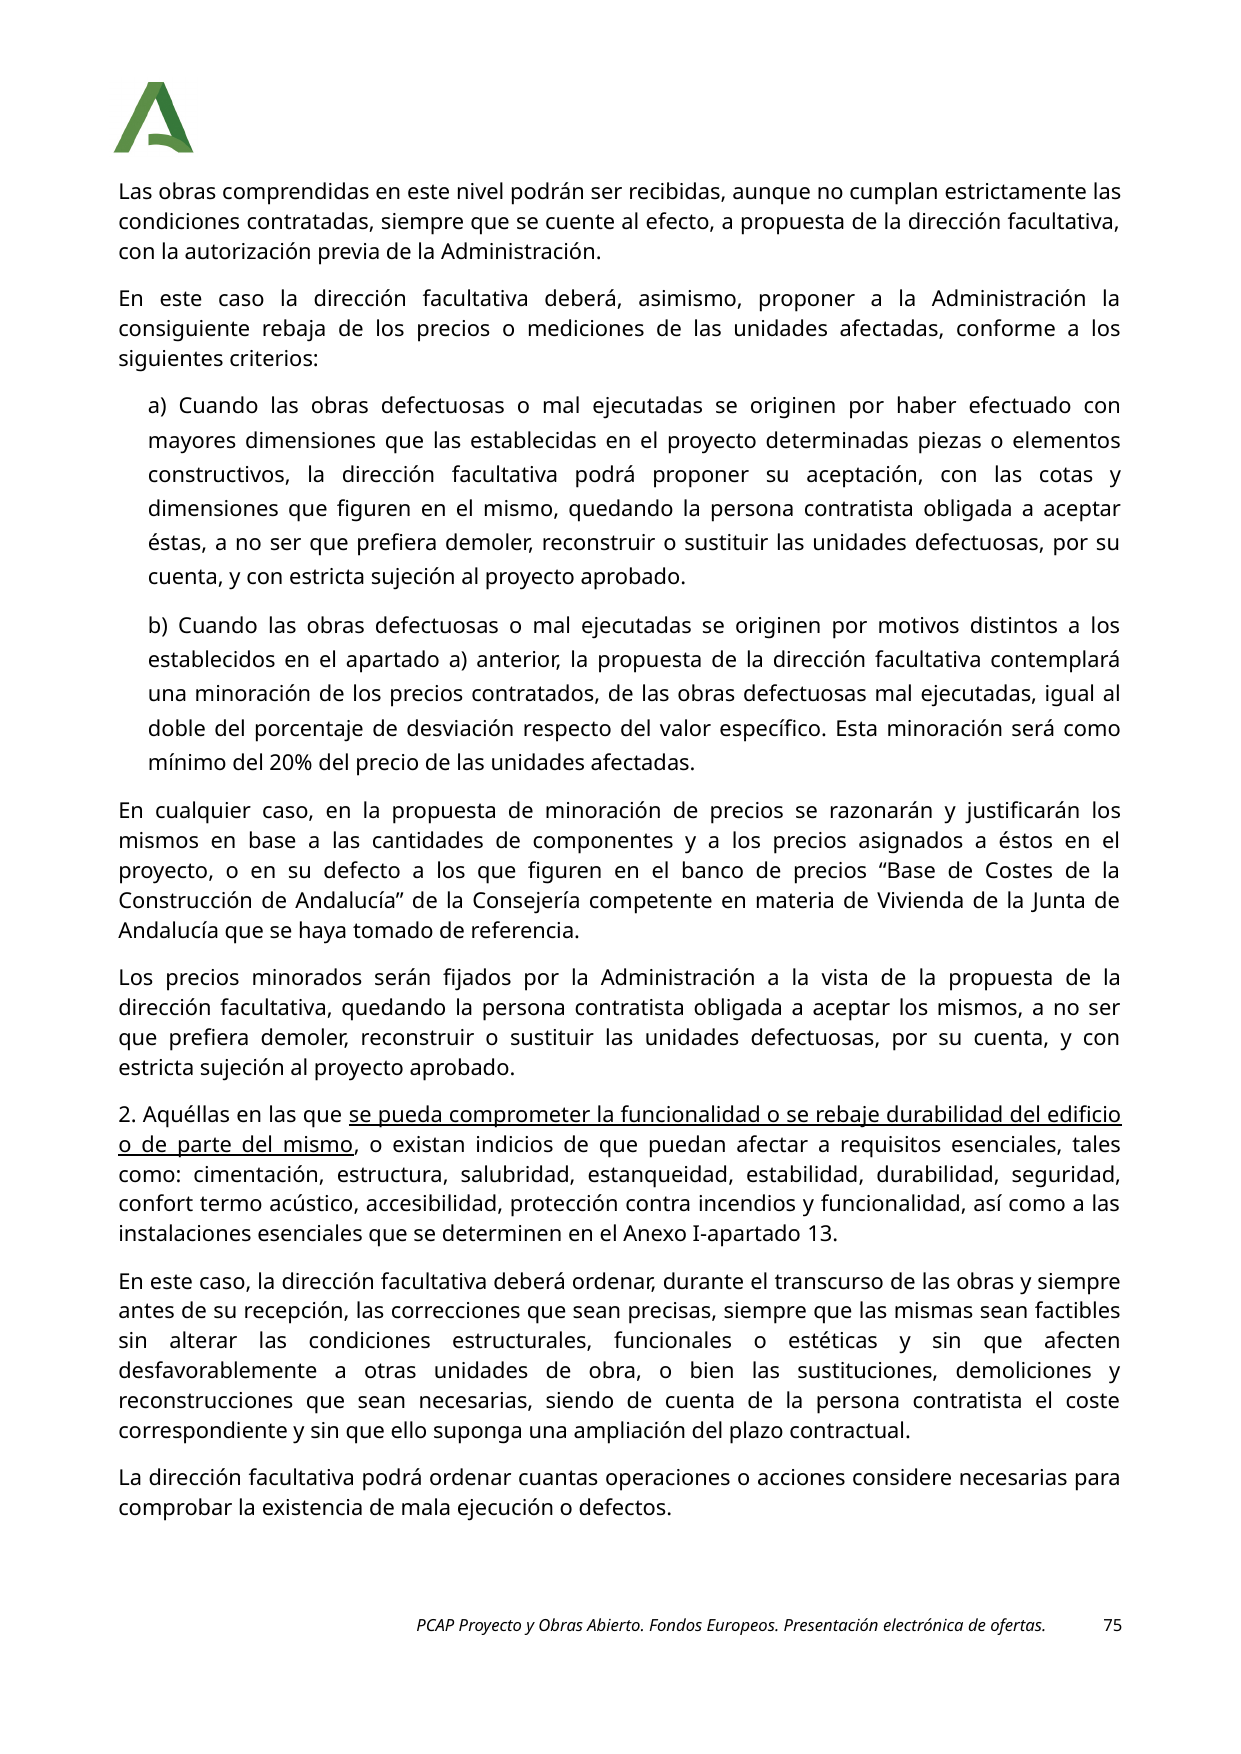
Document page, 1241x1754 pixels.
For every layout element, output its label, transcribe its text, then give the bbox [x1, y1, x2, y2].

text 2. Aquéllas en las que se pueda comprometer la funcionalidad o se rebaje durabilidad del edificio o de parte del mismo, o existan indicios de que puedan afectar a requisitos esenciales, tales como: cimentación, estructura, salubridad, estanqueidad, estabilidad, durabilidad, seguridad, confort termo acústico, accesibilidad, protección contra incendios y funcionalidad, así como a las instalaciones esenciales que se determinen en el Anexo I-apartado 13. [118, 1099, 1122, 1248]
text b) Cuando las obras defectuosas o mal ejecutadas se originen por motivos distintos a los establecidos en el apartado a) anterior, la propuesta de la dirección facultativa contemplará una minoración de los precios contratados, de las obras defectuosas mal ejecutadas, igual al doble del porcentaje de desviación respecto del valor específico. Esta minoración será como mínimo del 20% del precio de las unidades afectadas. [148, 610, 1122, 777]
text Las obras comprendidas en este nivel podrán ser recibidas, aunque no cumplan estrictamente las condiciones contratadas, siempre que se cuente al efecto, a propuesta de la dirección facultativa, con la autorización previa de la Administración. [118, 176, 1122, 266]
text En este caso la dirección facultativa deberá, asimismo, proponer a la Administración la consiguiente rebaja de los precios o mediciones de las unidades afectadas, conforme a los siguientes criterios: [118, 283, 1122, 373]
text a) Cuando las obras defectuosas o mal ejecutadas se originen por haber efectuado con mayores dimensiones que las establecidas en el proyecto determinadas piezas o elementos constructivos, la dirección facultativa podrá proponer su aceptación, con las cotas y dimensiones que figuren en el mismo, quedando la persona contratista obligada a aceptar éstas, a no ser que prefiera demoler, reconstruir o sustituir las unidades defectuosas, por su cuenta, y con estricta sujeción al proyecto aprobado. [148, 391, 1122, 591]
picture [109, 77, 198, 157]
text Los precios minorados serán fijados por la Administración a la vista de la propuesta de la dirección facultativa, quedando la persona contratista obligada a aceptar los mismos, a no ser que prefiera demoler, reconstruir o sustituir las unidades defectuosas, por su cuenta, y con estricta sujeción al proyecto aprobado. [118, 962, 1122, 1081]
text En cualquier caso, en la propuesta de minoración de precios se razonarán y justificarán los mismos en base a las cantidades de componentes y a los precios asignados a éstos en el proyecto, o en su defecto a los que figuren en el banco de precios “Base de Costes de la Construcción de Andalucía” de la Consejería competente en materia de Vivienda de la Junta de Andalucía que se haya tomado de referencia. [118, 796, 1122, 944]
text La dirección facultativa podrá ordenar cuantas operaciones o acciones considere necesarias para comprobar la existencia de mala ejecución o defectos. [118, 1462, 1122, 1522]
text En este caso, la dirección facultativa deberá ordenar, durante el transcurso de las obras y siempre antes de su recepción, las correcciones que sean precisas, siempre que las mismas sean factibles sin alterar las condiciones estructurales, funcionales o estéticas y sin que afecten desfavorablemente a otras unidades de obra, o bien las sustituciones, demoliciones y reconstrucciones que sean necesarias, siendo de cuenta de la persona contratista el coste correspondiente y sin que ello suponga una ampliación del plazo contractual. [118, 1266, 1122, 1444]
